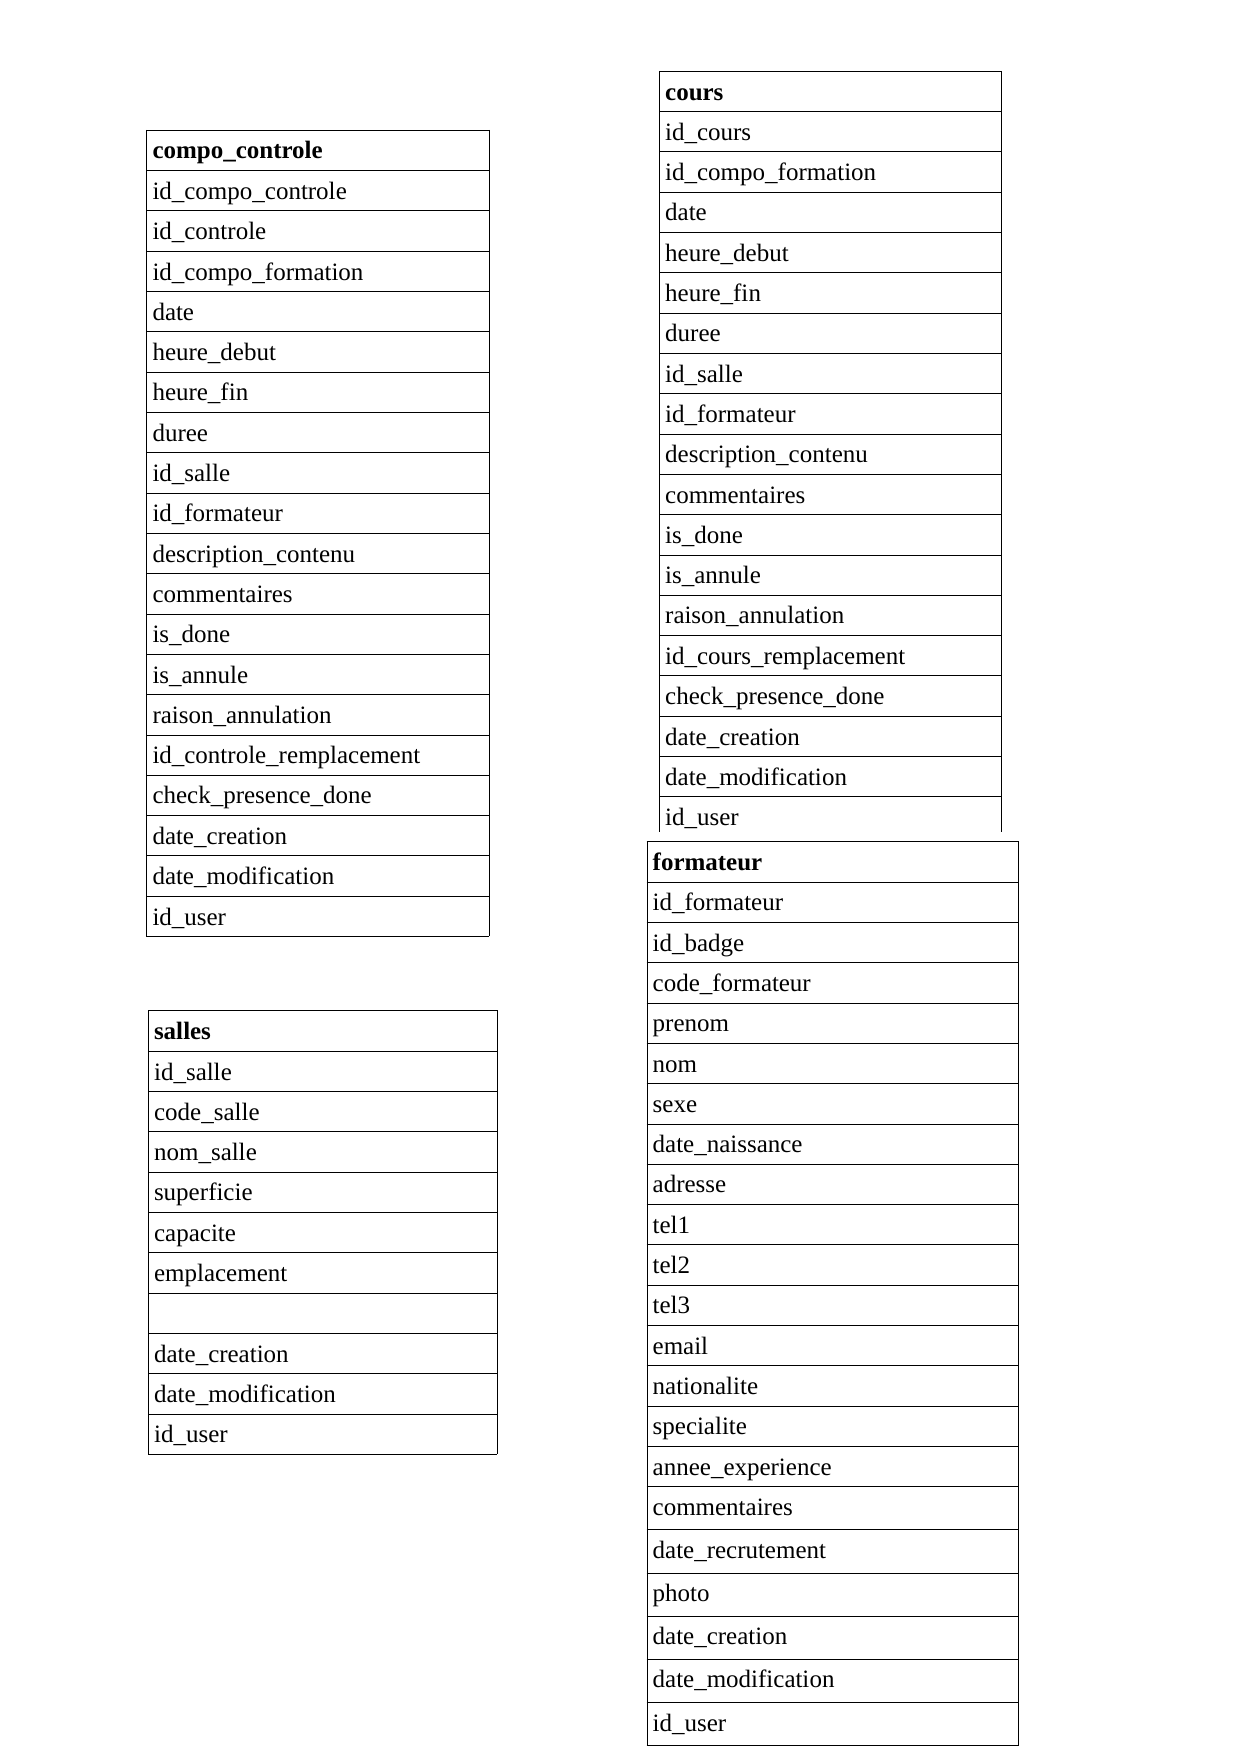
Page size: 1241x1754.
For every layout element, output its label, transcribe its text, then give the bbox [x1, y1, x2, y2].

table_cell id_compo_formation [660, 152, 1001, 192]
table_cell raison_annulation [660, 596, 1001, 635]
table_cell is_annule [147, 655, 489, 694]
table_cell capacite [149, 1213, 497, 1252]
table_cell date_modification [149, 1374, 497, 1413]
table_cell annee_experience [648, 1447, 1018, 1486]
table_header salles [149, 1011, 497, 1051]
table_cell nom_salle [149, 1132, 497, 1172]
table_cell commentaires [147, 574, 489, 613]
table_cell date_creation [660, 717, 1001, 756]
table_cell check_presence_done [660, 676, 1001, 716]
table_header cours [660, 72, 1001, 111]
table_cell id_cours [660, 112, 1001, 151]
table_cell id_badge [648, 923, 1018, 962]
table_cell superficie [149, 1173, 497, 1212]
table_cell emplacement [149, 1253, 497, 1293]
table_cell email [648, 1326, 1018, 1365]
table_cell nom [648, 1044, 1018, 1083]
table_cell is_done [660, 515, 1001, 554]
table_cell heure_debut [660, 233, 1001, 272]
table_cell photo [648, 1574, 1018, 1616]
table_cell adresse [648, 1165, 1018, 1204]
table_cell id_controle_remplacement [147, 736, 489, 775]
table_cell date_modification [660, 757, 1001, 796]
table_cell heure_fin [660, 273, 1001, 313]
table_header formateur [648, 842, 1018, 882]
table_cell id_salle [147, 453, 489, 493]
table_cell prenom [648, 1004, 1018, 1043]
table_cell heure_debut [147, 332, 489, 372]
table_cell id_formateur [648, 883, 1018, 922]
table_cell id_salle [660, 354, 1001, 393]
table_cell date_naissance [648, 1125, 1018, 1164]
table_cell specialite [648, 1407, 1018, 1446]
table_cell id_compo_controle [147, 171, 489, 210]
table_cell commentaires [648, 1487, 1018, 1529]
table_cell is_annule [660, 556, 1001, 595]
table_cell code_formateur [648, 963, 1018, 1002]
table_cell [149, 1294, 497, 1333]
table_cell tel3 [648, 1286, 1018, 1325]
table_cell id_salle [149, 1052, 497, 1091]
table_cell date_recrutement [648, 1530, 1018, 1572]
table_cell id_controle [147, 211, 489, 251]
table_cell duree [147, 413, 489, 452]
table_cell date_creation [648, 1617, 1018, 1659]
table_cell commentaires [660, 475, 1001, 514]
table_cell date_creation [147, 816, 489, 855]
table_cell id_user [660, 797, 1001, 832]
table_cell raison_annulation [147, 695, 489, 734]
table_cell tel1 [648, 1205, 1018, 1244]
table_cell date_creation [149, 1334, 497, 1373]
table_cell tel2 [648, 1245, 1018, 1285]
table_cell duree [660, 314, 1001, 353]
table_cell id_cours_remplacement [660, 636, 1001, 675]
table_cell sexe [648, 1084, 1018, 1123]
table_cell nationalite [648, 1366, 1018, 1406]
table_cell id_user [147, 897, 489, 936]
table_cell date [660, 193, 1001, 232]
table_cell date [147, 292, 489, 331]
table_cell check_presence_done [147, 776, 489, 815]
table_cell description_contenu [660, 435, 1001, 474]
table_cell id_user [648, 1703, 1018, 1745]
table_cell heure_fin [147, 373, 489, 412]
table_cell description_contenu [147, 534, 489, 573]
table_cell id_compo_formation [147, 252, 489, 291]
table_cell date_modification [648, 1660, 1018, 1702]
table_cell code_salle [149, 1092, 497, 1131]
table_cell id_formateur [660, 394, 1001, 433]
table_cell is_done [147, 615, 489, 654]
table_header compo_controle [147, 131, 489, 170]
table_cell date_modification [147, 856, 489, 896]
table_cell id_formateur [147, 494, 489, 533]
table_cell id_user [149, 1415, 497, 1454]
